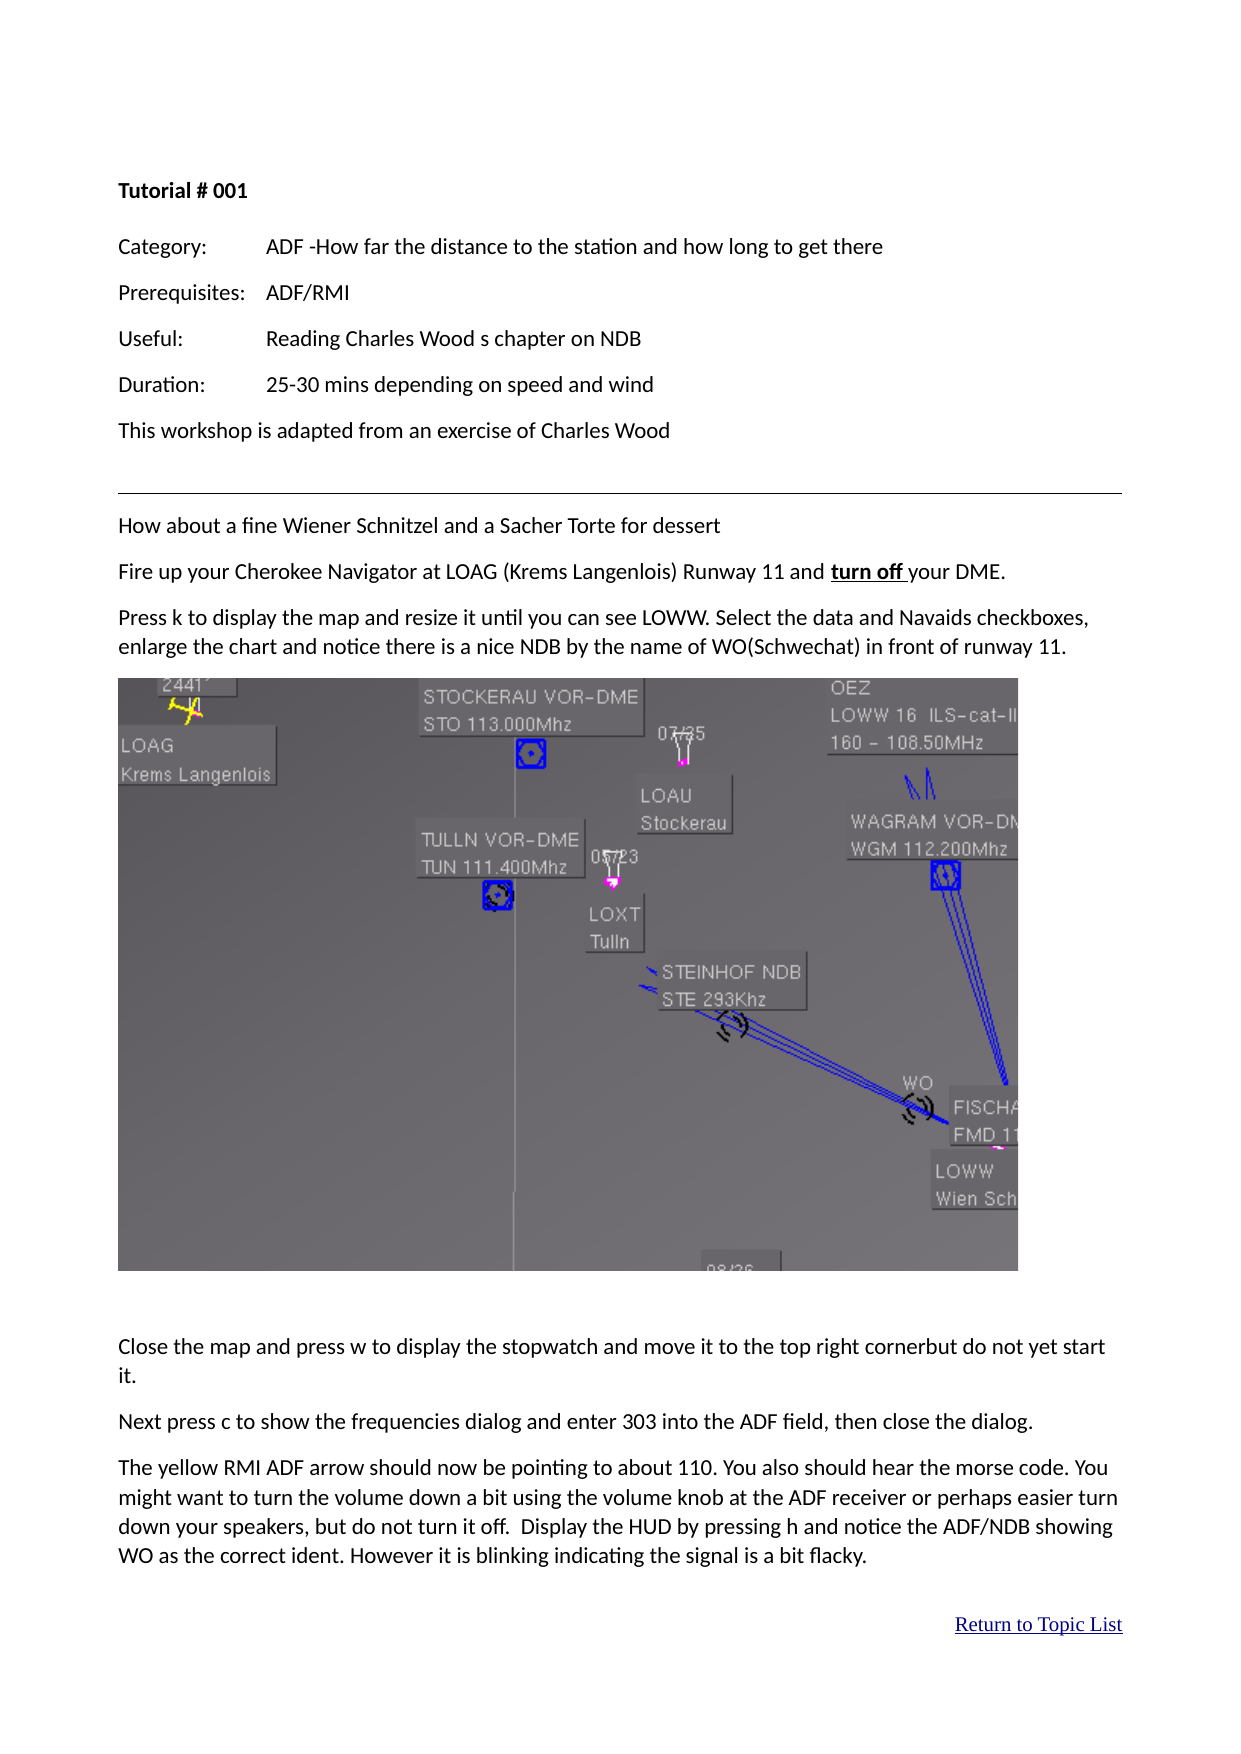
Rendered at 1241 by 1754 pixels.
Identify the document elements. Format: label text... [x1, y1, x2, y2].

text How about a fine Wiener Schnitzel and a Sacher Torte for dessert [118, 511, 1122, 539]
text Prerequisites: ADF/RMI [118, 278, 1122, 306]
text Category: ADF -How far the distance to the station and how long to get there [118, 232, 1122, 260]
text Close the map and press w to display the stopwatch and move it to the top right cornerbut do not yet start it. [118, 1332, 1122, 1389]
text This workshop is adapted from an exercise of Charles Wood [118, 417, 1122, 444]
text Useful: Reading Charles Wood s chapter on NDB [118, 324, 1122, 352]
text Press k to display the map and resize it until you can see LOWW. Select the data and Navaids checkboxes, enlarge the chart and notice there is a nice NDB by the name of WO(Schwechat) in front of runway 11. [118, 603, 1122, 660]
text Tutorial # 001 [118, 176, 1122, 204]
text Next press c to show the frequencies dialog and enter 303 into the ADF field, then close the dialog. [118, 1407, 1122, 1435]
text Fire up your Cherokee Navigator at LOAG (Krems Langenlois) Runway 11 and turn off your DME. [118, 557, 1122, 585]
text Duration: 25-30 mins depending on speed and wind [118, 371, 1122, 398]
text The yellow RMI ADF arrow should now be pointing to about 110. You also should hear the morse code. You might want to turn the volume down a bit using the volume knob at the ADF receiver or perhaps easier turn down your speakers, but do not turn it off. Display the HUD by pressing h and notice the ADF/NDB showing WO as the correct ident. However it is blinking indicating the signal is a bit flacky. [118, 1453, 1122, 1569]
